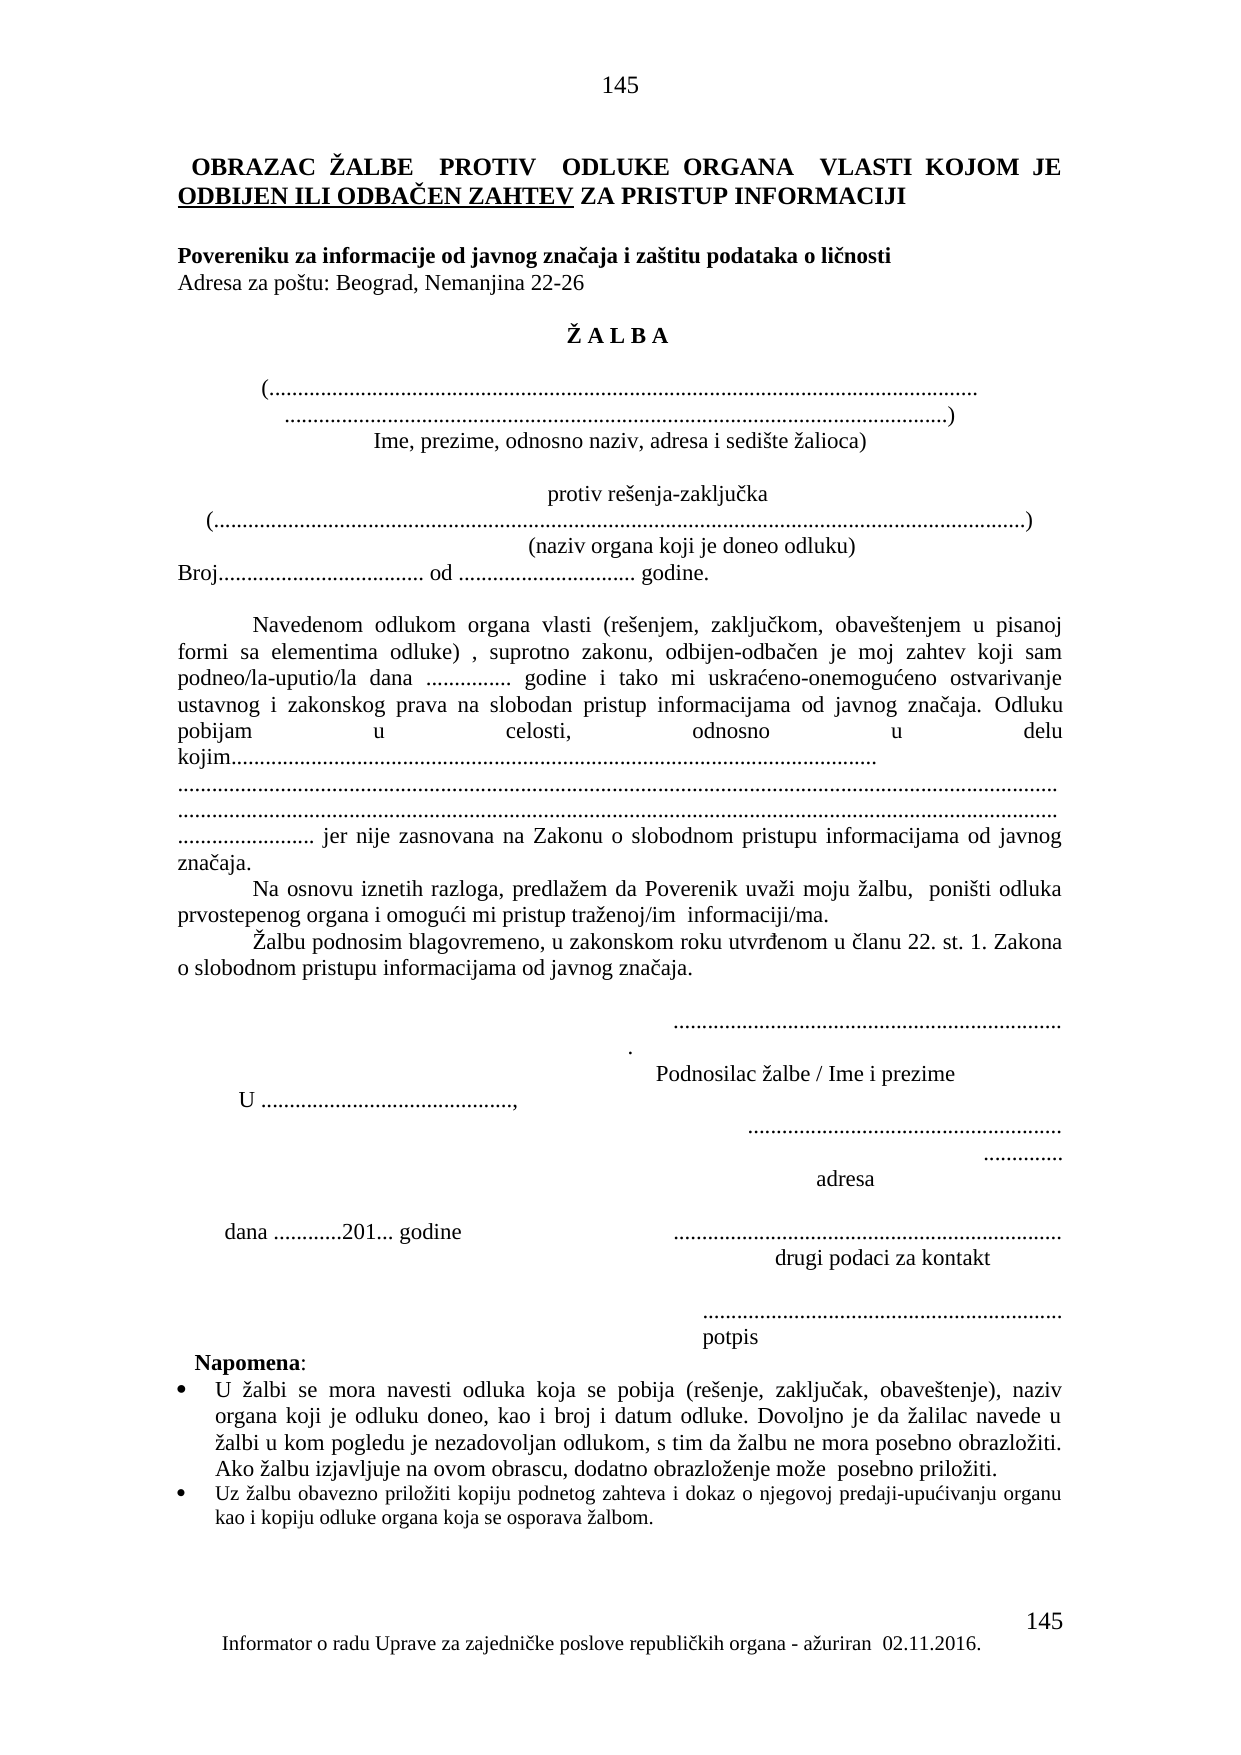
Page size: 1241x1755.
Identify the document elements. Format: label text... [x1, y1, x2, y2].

text Podnosilac žalbe / Ime i prezime [627, 1059, 1063, 1086]
text Adresa za poštu: Beograd, Nemanjina 22-26 [177, 269, 1063, 295]
text ............................................................................................................................................................................................................................................................................................................................................ jer nije zasnovana na Zakonu o slobodnom pristupu informacijama od javnog značaja. [177, 770, 1063, 875]
text ....................................................................................................................) [177, 401, 1063, 427]
text protiv rešenja-zaklјučka (..............................................................................................................................................) [177, 480, 1063, 532]
text Navedenom odlukom organa vlasti (rešenjem, zaklјučkom, obaveštenjem u pisanoj formi sa elementima odluke) , suprotno zakonu, odbijen-odbačen je moj zahtev koji sam podneo/la-uputio/la dana ............... godine i tako mi uskraćeno-onemogućeno ostvarivanje ustavnog i zakonskog prava na slobodan pristup informacijama od javnog značaja. Odluku pobijam u celosti, odnosno u delu kojim................................................................................................................. [177, 612, 1063, 770]
list U žalbi se mora navesti odluka koja se pobija (rešenje, zaklјučak, obaveštenje), naziv organa koji je odluku doneo, kao i broj i datum odluke. Dovolјno je da žalilac navede u žalbi u kom pogledu je nezadovolјan odlukom, s tim da žalbu ne mora posebno obrazložiti. Ako žalbu izjavlјuje na ovom obrascu, dodatno obrazloženje može posebno priložiti. [177, 1376, 1063, 1481]
subtitle OBRAZAC ŽALBE PROTIV ODLUKE ORGANA VLASTI KOJOM JE ODBIJEN ILI ODBAČEN ZAHTEV ZA PRISTUP INFORMACIJI [177, 148, 1063, 210]
text Broj.................................... od ............................... godine. [177, 559, 1063, 585]
text U ............................................, ..................................................................... [177, 1086, 1063, 1165]
text (naziv organa koji je doneo odluku) [177, 532, 1063, 559]
text Na osnovu iznetih razloga, predlažem da Poverenik uvaži moju žalbu, poništi odluka prvostepenog organa i omogući mi pristup traženoj/im informaciji/ma. [177, 875, 1063, 928]
text Žalbu podnosim blagovremeno, u zakonskom roku utvrđenom u članu 22. st. 1. Zakona o slobodnom pristupu informacijama od javnog značaja. [177, 928, 1063, 981]
text (............................................................................................................................ [177, 374, 1063, 401]
text Povereniku za informacije od javnog značaja i zaštitu podataka o ličnosti [177, 243, 1063, 269]
text dana ............201... godine .................................................................... [177, 1218, 1063, 1244]
text Ž A L B A [177, 322, 1063, 348]
text drugi podaci za kontakt [702, 1244, 1063, 1270]
text Napomena: [177, 1349, 1063, 1376]
text Ime, prezime, odnosno naziv, adresa i sedište žalioca) [177, 427, 1063, 453]
text ..................................................................... [627, 1007, 1063, 1059]
list Uz žalbu obavezno priložiti kopiju podnetog zahteva i dokaz o njegovoj predaji-upućivanju organu kao i kopiju odluke organa koja se osporava žalbom. [177, 1481, 1063, 1529]
text adresa [177, 1165, 1063, 1191]
text ............................................................... potpis [702, 1297, 1063, 1349]
